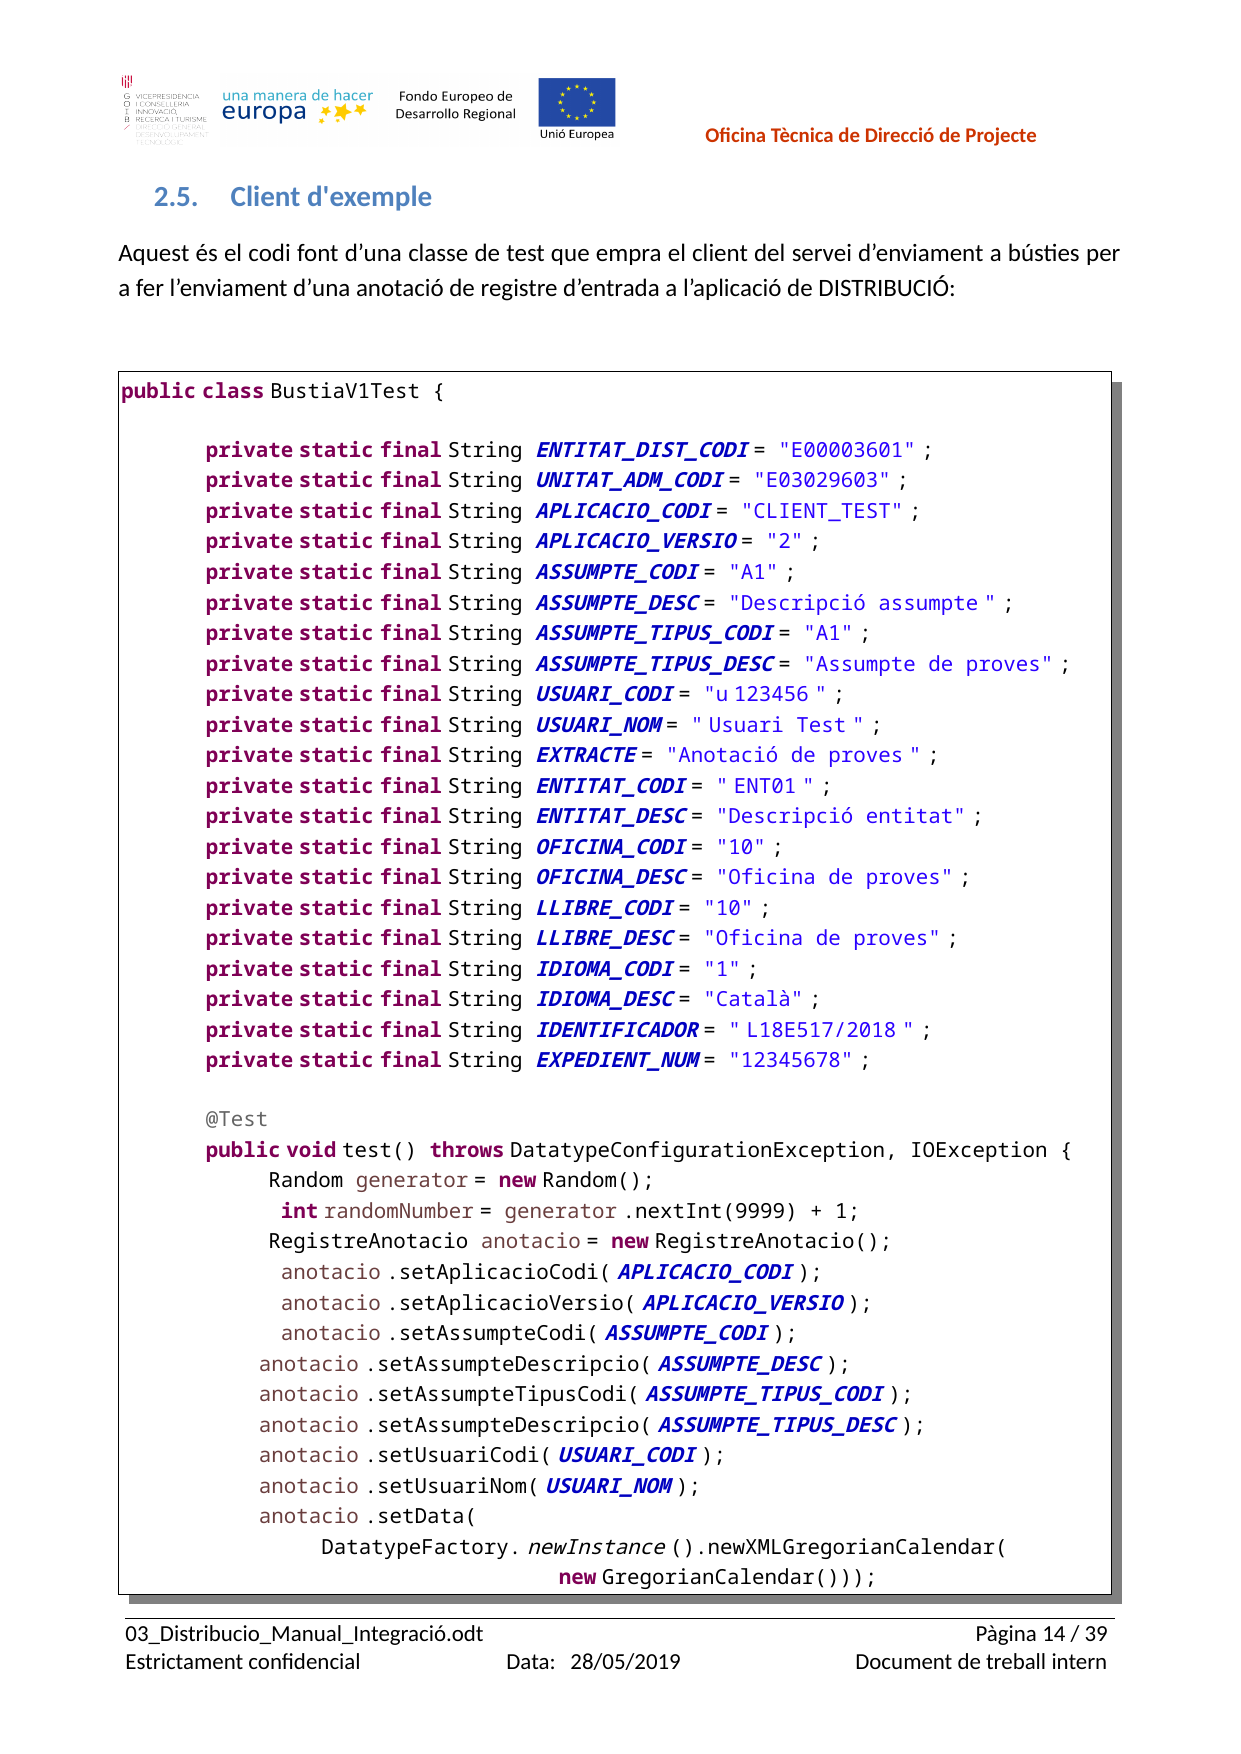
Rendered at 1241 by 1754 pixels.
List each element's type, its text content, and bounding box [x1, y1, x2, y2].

picture [219, 73, 621, 147]
text anotacio .setAssumpteCodi( ASSUMPTE_CODI ); [119, 1313, 1111, 1344]
text private static final String USUARI_CODI = "u 123456 " ; [119, 674, 1111, 705]
text private static final String OFICINA_DESC = "Oficina de proves" ; [119, 857, 1111, 888]
text private static final String USUARI_NOM = " Usuari Test " ; [119, 705, 1111, 735]
text private static final String ASSUMPTE_DESC = "Descripció assumpte " ; [119, 583, 1111, 613]
text private static final String APLICACIO_VERSIO = "2" ; [119, 522, 1111, 552]
text private static final String ENTITAT_DESC = "Descripció entitat" ; [119, 796, 1111, 827]
text @Test [119, 1099, 1111, 1130]
text anotacio .setUsuariNom( USUARI_NOM ); [119, 1466, 1111, 1496]
text anotacio .setAplicacioVersio( APLICACIO_VERSIO ); [119, 1283, 1111, 1313]
text private static final String UNITAT_ADM_CODI = "E03029603" ; [119, 461, 1111, 491]
text private static final String ENTITAT_DIST_CODI = "E00003601" ; [119, 430, 1111, 461]
text private static final String ASSUMPTE_TIPUS_CODI = "A1" ; [119, 613, 1111, 644]
text anotacio .setUsuariCodi( USUARI_CODI ); [119, 1435, 1111, 1466]
text anotacio .setAssumpteTipusCodi( ASSUMPTE_TIPUS_CODI ); [119, 1374, 1111, 1405]
text private static final String OFICINA_CODI = "10" ; [119, 827, 1111, 857]
text anotacio .setAssumpteDescripcio( ASSUMPTE_TIPUS_DESC ); [119, 1405, 1111, 1435]
text Random generator = new Random(); [119, 1161, 1111, 1191]
text private static final String IDIOMA_CODI = "1" ; [119, 949, 1111, 979]
text private static final String EXTRACTE = "Anotació de proves " ; [119, 735, 1111, 766]
text anotacio .setAplicacioCodi( APLICACIO_CODI ); [119, 1252, 1111, 1283]
text private static final String LLIBRE_CODI = "10" ; [119, 888, 1111, 918]
text anotacio .setAssumpteDescripcio( ASSUMPTE_DESC ); [119, 1344, 1111, 1374]
text public void test() throws DatatypeConfigurationException, IOException { [119, 1130, 1111, 1161]
text private static final String EXPEDIENT_NUM = "12345678" ; [119, 1041, 1111, 1074]
text private static final String APLICACIO_CODI = "CLIENT_TEST" ; [119, 491, 1111, 522]
text private static final String LLIBRE_DESC = "Oficina de proves" ; [119, 918, 1111, 949]
text RegistreAnotacio anotacio = new RegistreAnotacio(); [119, 1222, 1111, 1252]
text public class BustiaV1Test { [119, 372, 1111, 405]
text new GregorianCalendar())); [119, 1557, 1111, 1594]
subtitle Client d'exemple [153, 178, 1122, 213]
text anotacio .setData( [119, 1496, 1111, 1527]
text private static final String IDIOMA_DESC = "Català" ; [119, 979, 1111, 1010]
text private static final String ASSUMPTE_CODI = "A1" ; [119, 552, 1111, 583]
text private static final String ENTITAT_CODI = " ENT01 " ; [119, 766, 1111, 796]
text int randomNumber = generator .nextInt(9999) + 1; [119, 1191, 1111, 1222]
text DatatypeFactory. newInstance ().newXMLGregorianCalendar( [119, 1527, 1111, 1557]
text Aquest és el codi font d’una classe de test que empra el client del servei d’enviament a bústies per a fer l’enviament d’una anotació de registre d’entrada a l’aplicació de DISTRIBUCIÓ: [118, 237, 1122, 302]
picture [118, 73, 213, 147]
text private static final String ASSUMPTE_TIPUS_DESC = "Assumpte de proves" ; [119, 644, 1111, 674]
text private static final String IDENTIFICADOR = " L18E517/2018 " ; [119, 1010, 1111, 1041]
